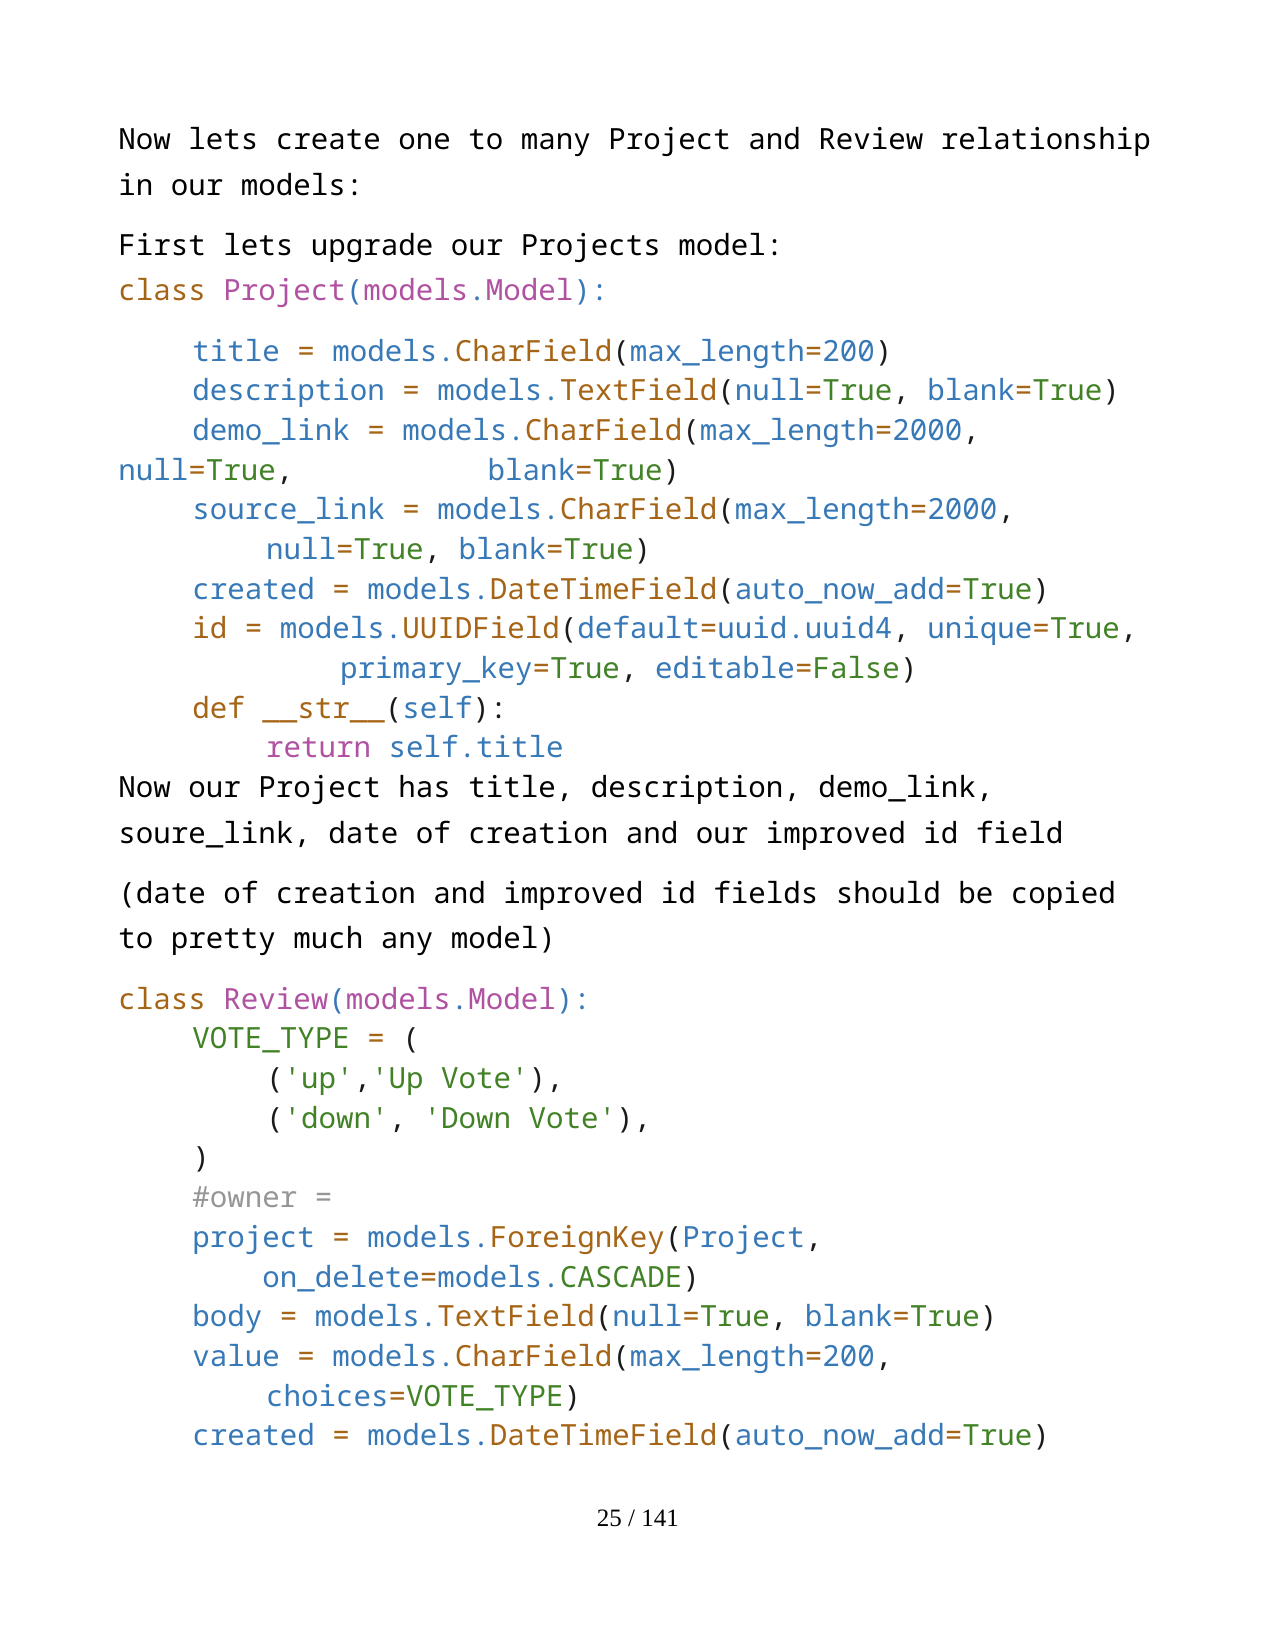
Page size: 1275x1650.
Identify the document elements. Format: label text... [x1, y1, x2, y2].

text project = models.ForeignKey(Project, on_delete=models.CASCADE) [118, 1216, 1157, 1296]
text description = models.TextField(null=True, blank=True) [118, 369, 1157, 409]
text class Review(models.Model): [118, 978, 1157, 1018]
text Now lets create one to many Project and Review relationship in our models: [118, 118, 1157, 203]
text body = models.TextField(null=True, blank=True) [118, 1296, 1157, 1335]
text id = models.UUIDField(default=uuid.uuid4, unique=True, primary_key=True, editable=False) [118, 608, 1157, 687]
text source_link = models.CharField(max_length=2000, null=True, blank=True) [118, 488, 1157, 568]
text title = models.CharField(max_length=200) [118, 330, 1157, 369]
text (date of creation and improved id fields should be copied to pretty much any model) [118, 872, 1157, 957]
text First lets upgrade our Projects model: class Project(models.Model): [118, 224, 1157, 309]
text VOTE_TYPE = ( [118, 1018, 1157, 1057]
text #owner = [118, 1176, 1157, 1216]
text demo_link = models.CharField(max_length=2000, null=True, blank=True) [118, 409, 1157, 488]
text created = models.DateTimeField(auto_now_add=True) [118, 1414, 1157, 1454]
text Now our Project has title, description, demo_link, soure_link, date of creation and our improved id field [118, 766, 1157, 852]
text ) [118, 1137, 1157, 1176]
text ('down', 'Down Vote'), [118, 1097, 1157, 1137]
text created = models.DateTimeField(auto_now_add=True) [118, 568, 1157, 608]
text return self.title [118, 727, 1157, 766]
text def __str__(self): [118, 687, 1157, 727]
text value = models.CharField(max_length=200, choices=VOTE_TYPE) [118, 1335, 1157, 1414]
text ('up','Up Vote'), [118, 1057, 1157, 1097]
